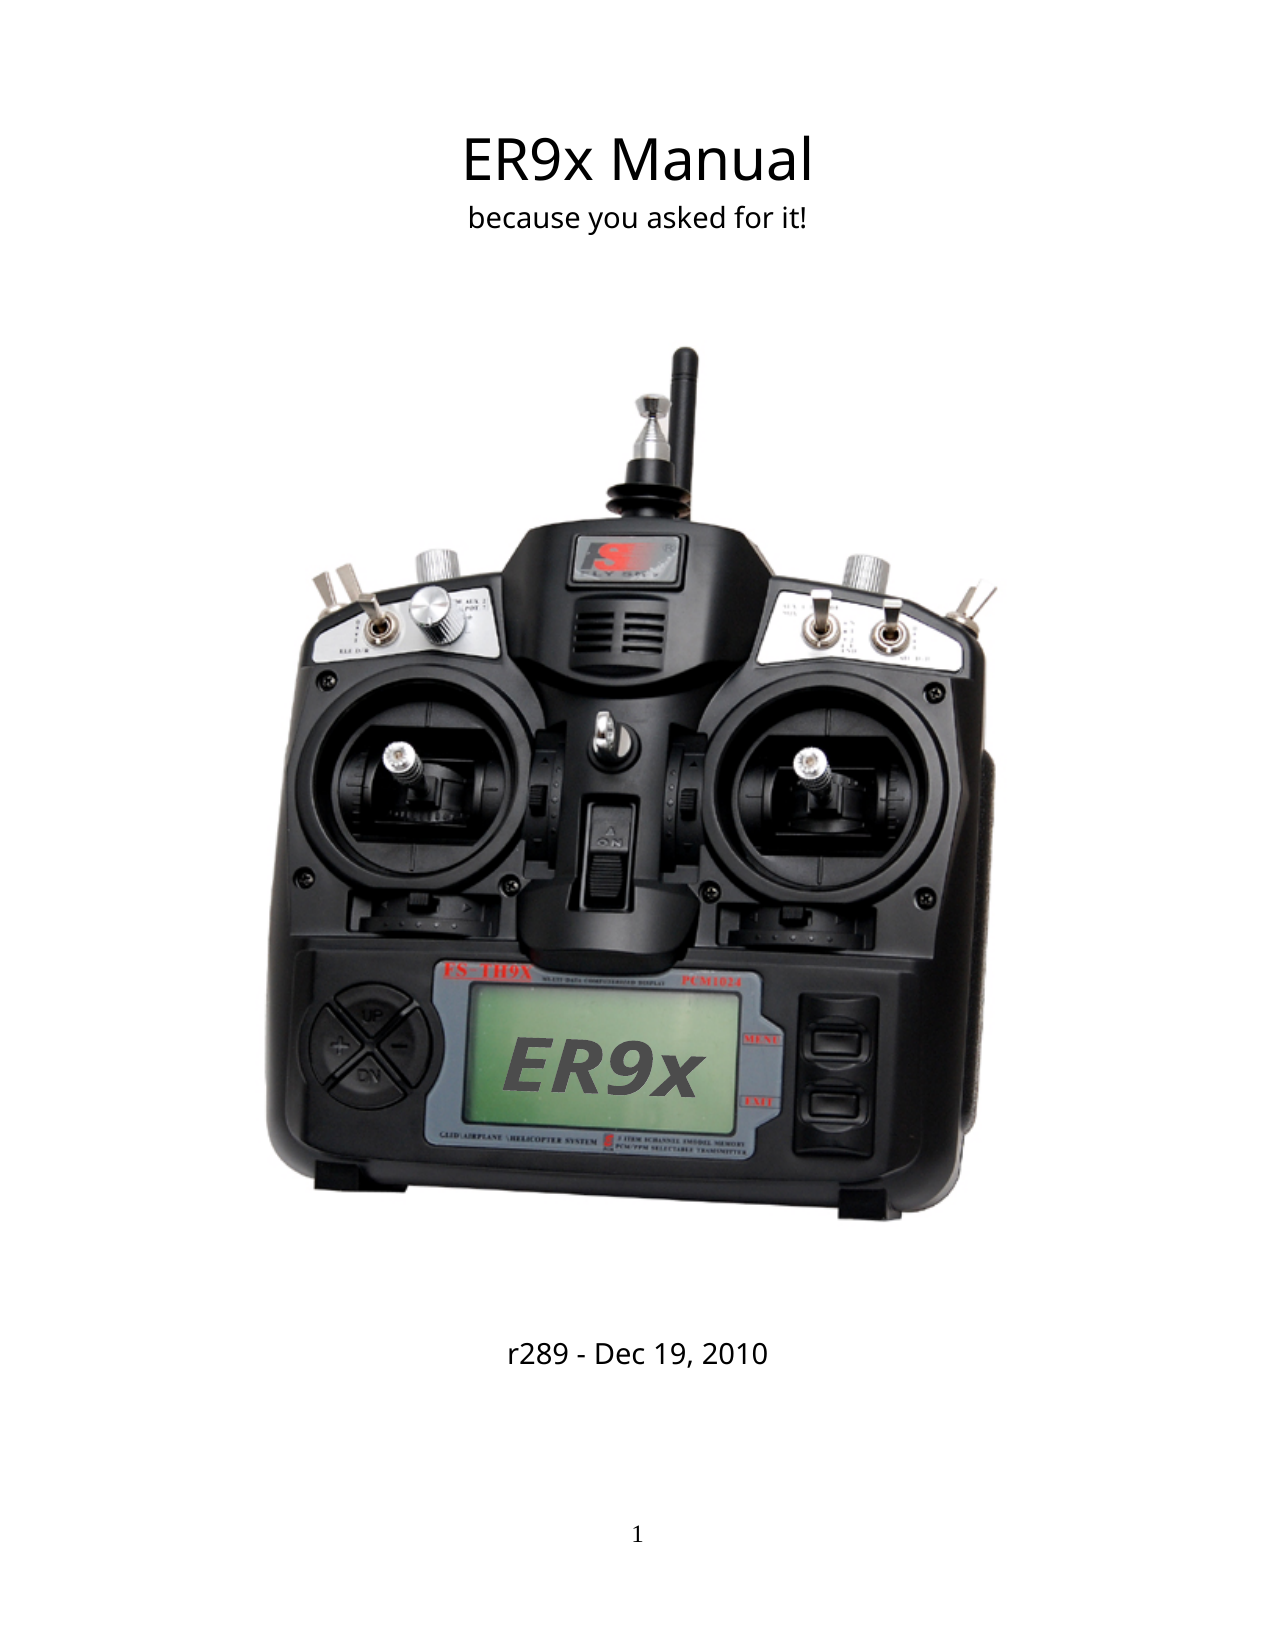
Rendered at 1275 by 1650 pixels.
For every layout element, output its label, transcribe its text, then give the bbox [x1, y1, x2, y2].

picture [168, 316, 1107, 1255]
text because you asked for it! [118, 198, 1157, 237]
text ER9x Manual [118, 118, 1157, 198]
text r289 - Dec 19, 2010 [118, 1333, 1157, 1373]
